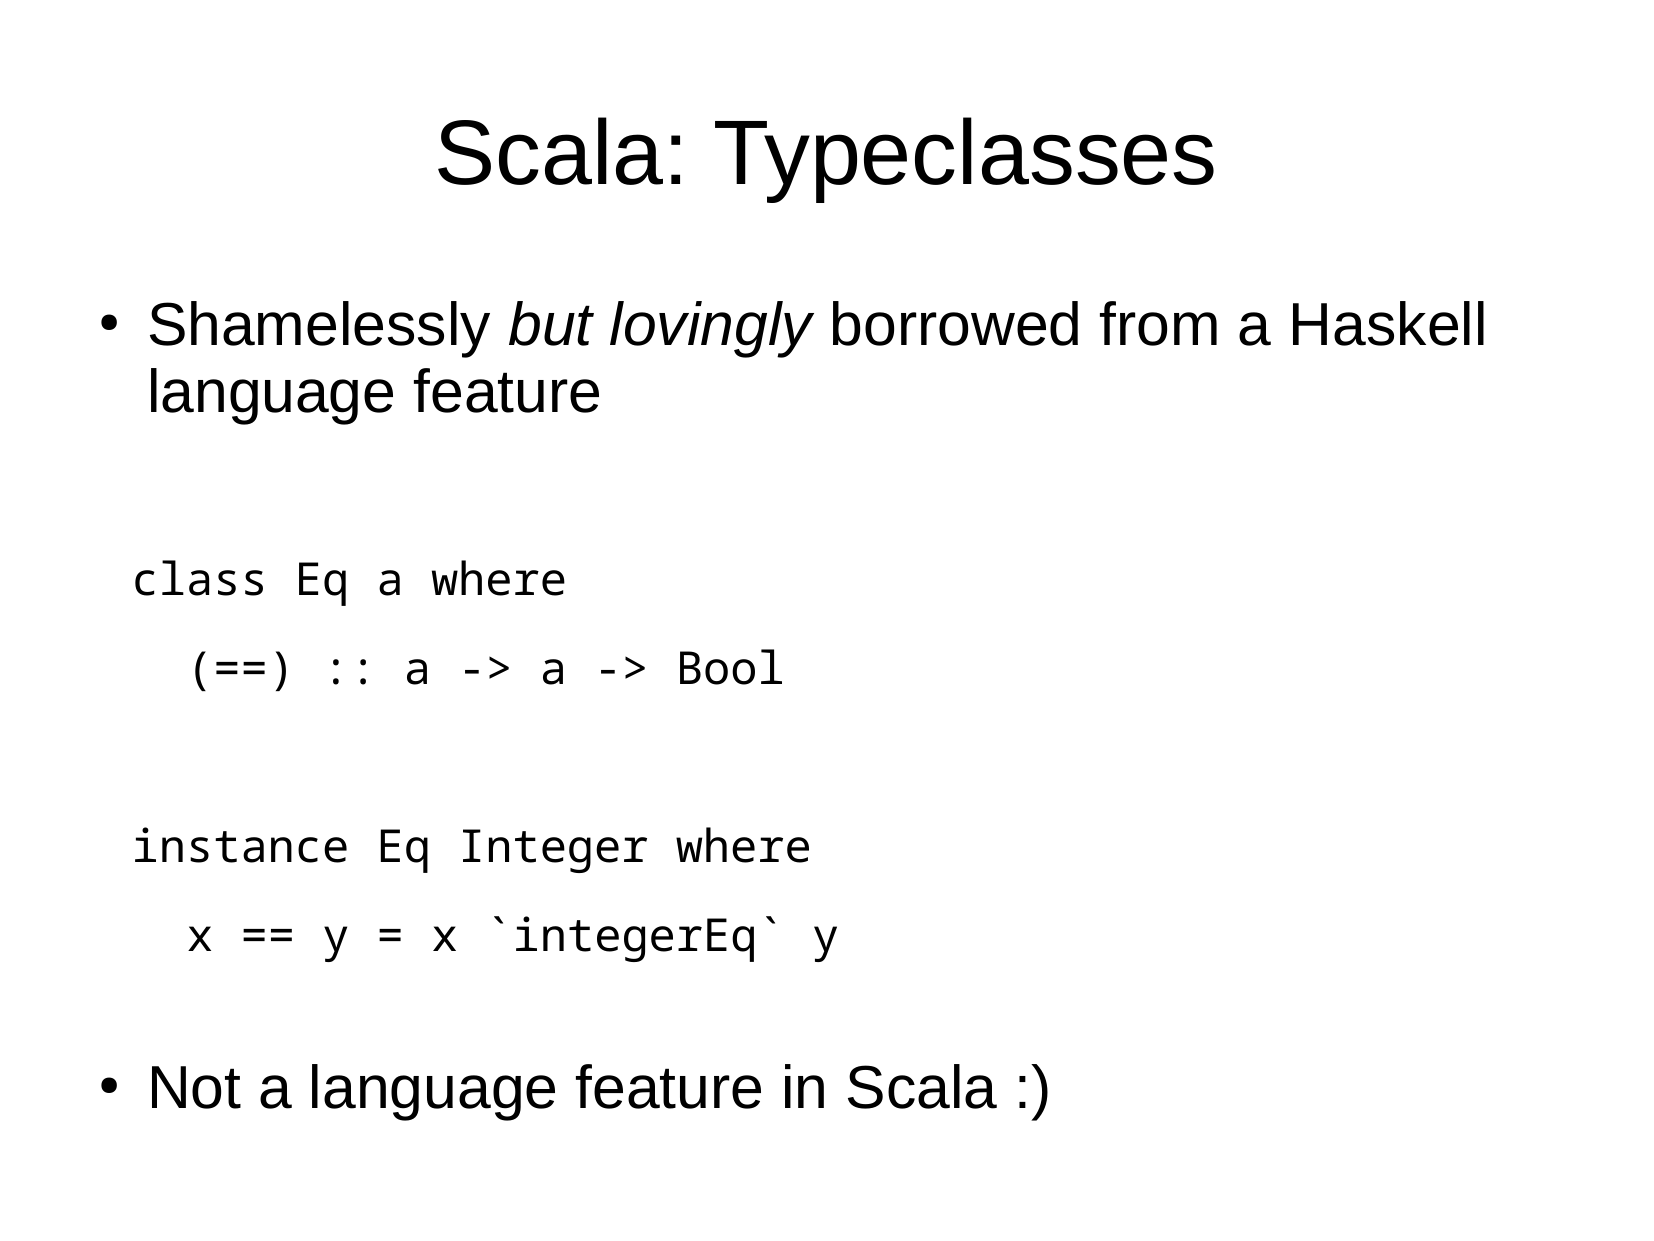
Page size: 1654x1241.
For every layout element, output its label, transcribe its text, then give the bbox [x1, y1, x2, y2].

list Shamelessly but lovingly borrowed from a Haskell language feature class Eq a where (==) :: a -> a -> Bool instance Eq Integer where x == y = x `integerEq` y Not a language feature in Scala :) [82, 290, 1571, 1126]
title Scala: Typeclasses [82, 49, 1571, 257]
